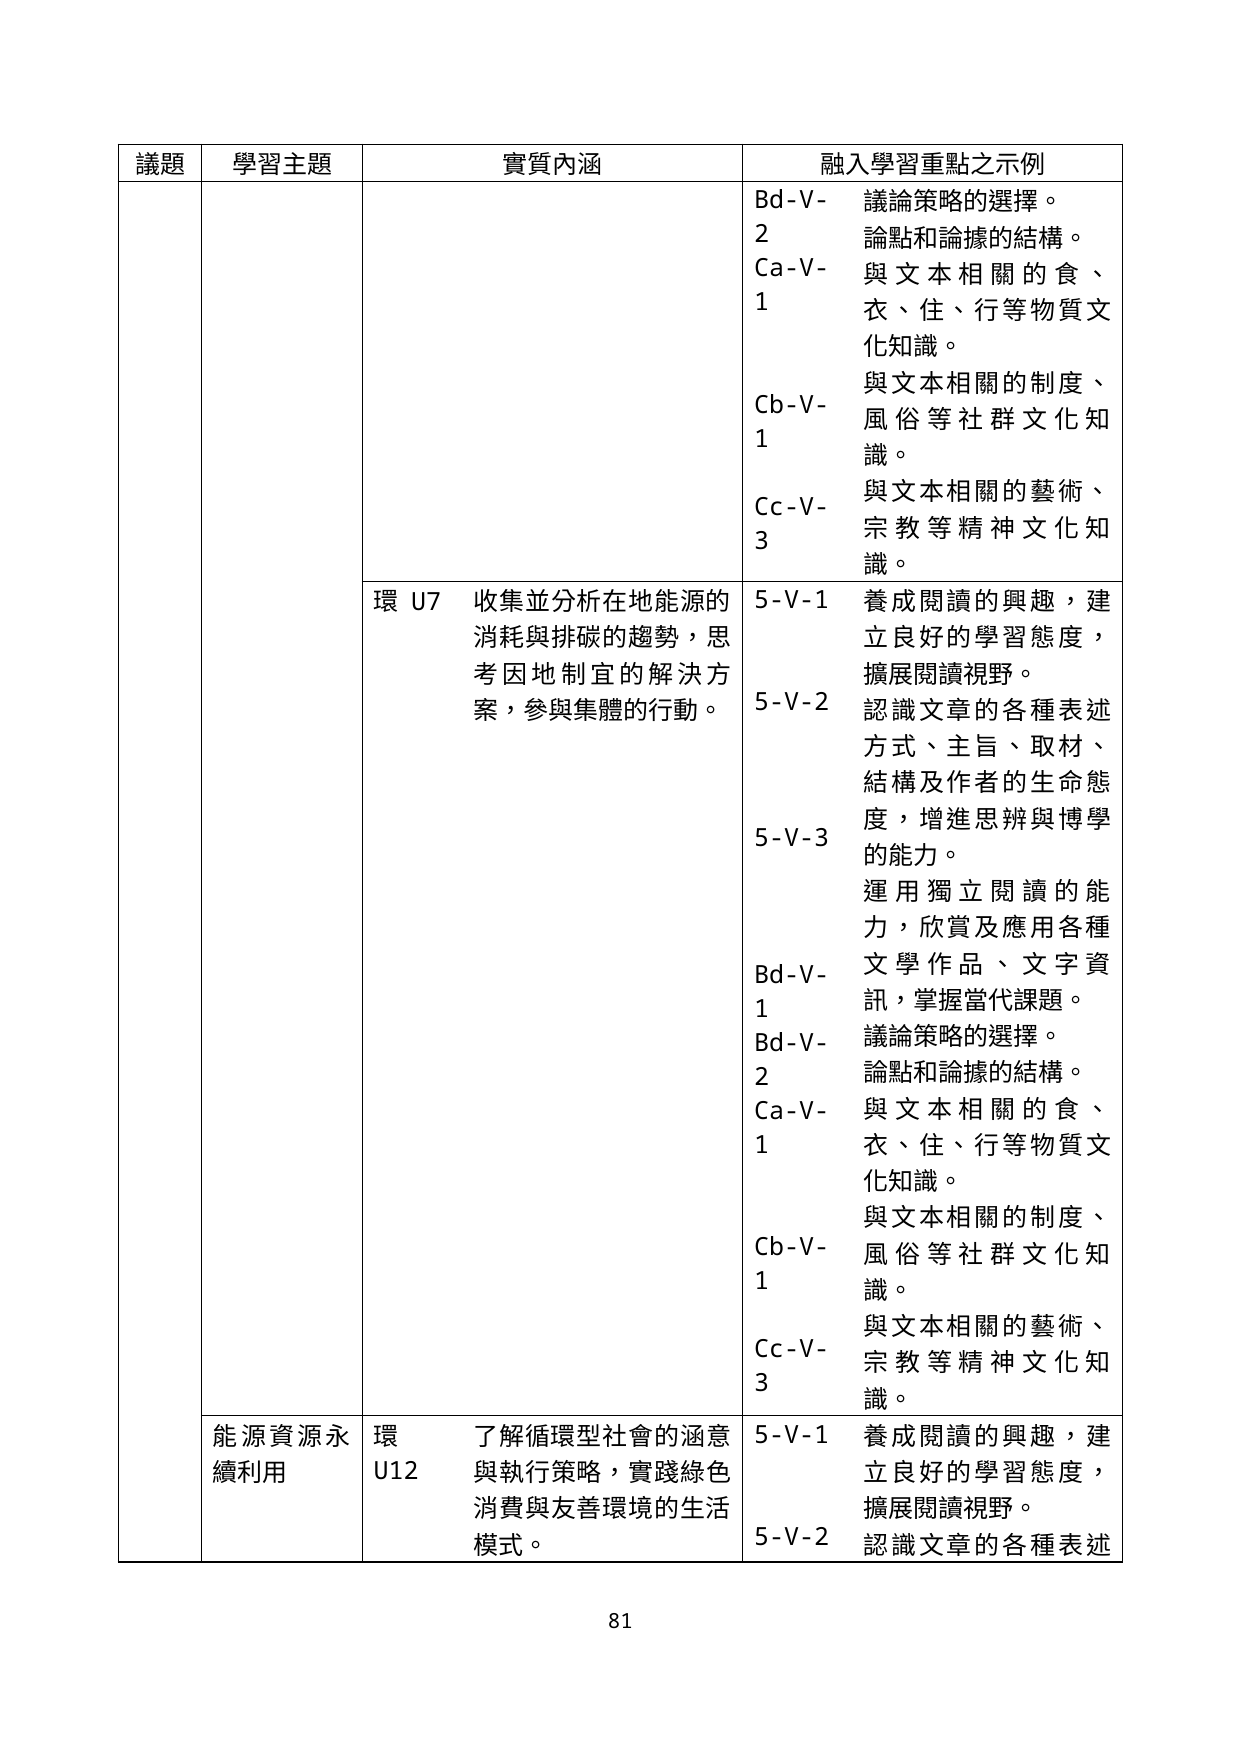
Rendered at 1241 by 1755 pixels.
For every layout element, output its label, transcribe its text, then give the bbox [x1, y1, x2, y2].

table_cell 環 U7 [363, 582, 462, 1415]
table_cell 養成閱讀的興趣，建立良好的學習態度，擴展閱讀視野。 認識文章的各種表述 [852, 1416, 1122, 1561]
table_cell 環 U12 [363, 1416, 462, 1561]
table_cell 議論策略的選擇。 論點和論據的結構。 與文本相關的食、衣、住、行等物質文化知識。 與文本相關的制度、風俗等社群文化知識。 與文本相關的藝術、宗教等精神文化知識。 [852, 182, 1122, 581]
table_header 學習主題 [202, 145, 362, 181]
table_cell Bd-V-2 Ca-V-1 Cb-V-1 Cc-V-3 [743, 182, 852, 581]
table_cell 能源資源永續利用 [202, 1416, 362, 1561]
table_cell [363, 182, 462, 581]
table_header 議題 [119, 145, 201, 181]
table_cell 了解循環型社會的涵意與執行策略，實踐綠色消費與友善環境的生活模式。 [462, 1416, 742, 1561]
table_header 實質內涵 [363, 145, 742, 181]
table_cell [119, 182, 201, 1561]
table_cell 收集並分析在地能源的消耗與排碳的趨勢，思考因地制宜的解決方案，參與集體的行動。 [462, 582, 742, 1415]
table_cell [462, 182, 742, 581]
table_cell 5-V-1 5-V-2 5-V-3 Bd-V-1 Bd-V-2 Ca-V-1 Cb-V-1 Cc-V-3 [743, 582, 852, 1415]
table_header 融入學習重點之示例 [743, 145, 1122, 181]
table_cell 養成閱讀的興趣，建立良好的學習態度，擴展閱讀視野。 認識文章的各種表述方式、主旨、取材、結構及作者的生命態度，增進思辨與博學的能力。 運用獨立閱讀的能力，欣賞及應用各種文學作品、文字資訊，掌握當代課題。 議論策略的選擇。 論點和論據的結構。 與文本相關的食、衣、住、行等物質文化知識。 與文本相關的制度、風俗等社群文化知識。 與文本相關的藝術、宗教等精神文化知識。 [852, 582, 1122, 1415]
table_cell [202, 182, 362, 1415]
table_cell 5-V-1 5-V-2 [743, 1416, 852, 1561]
